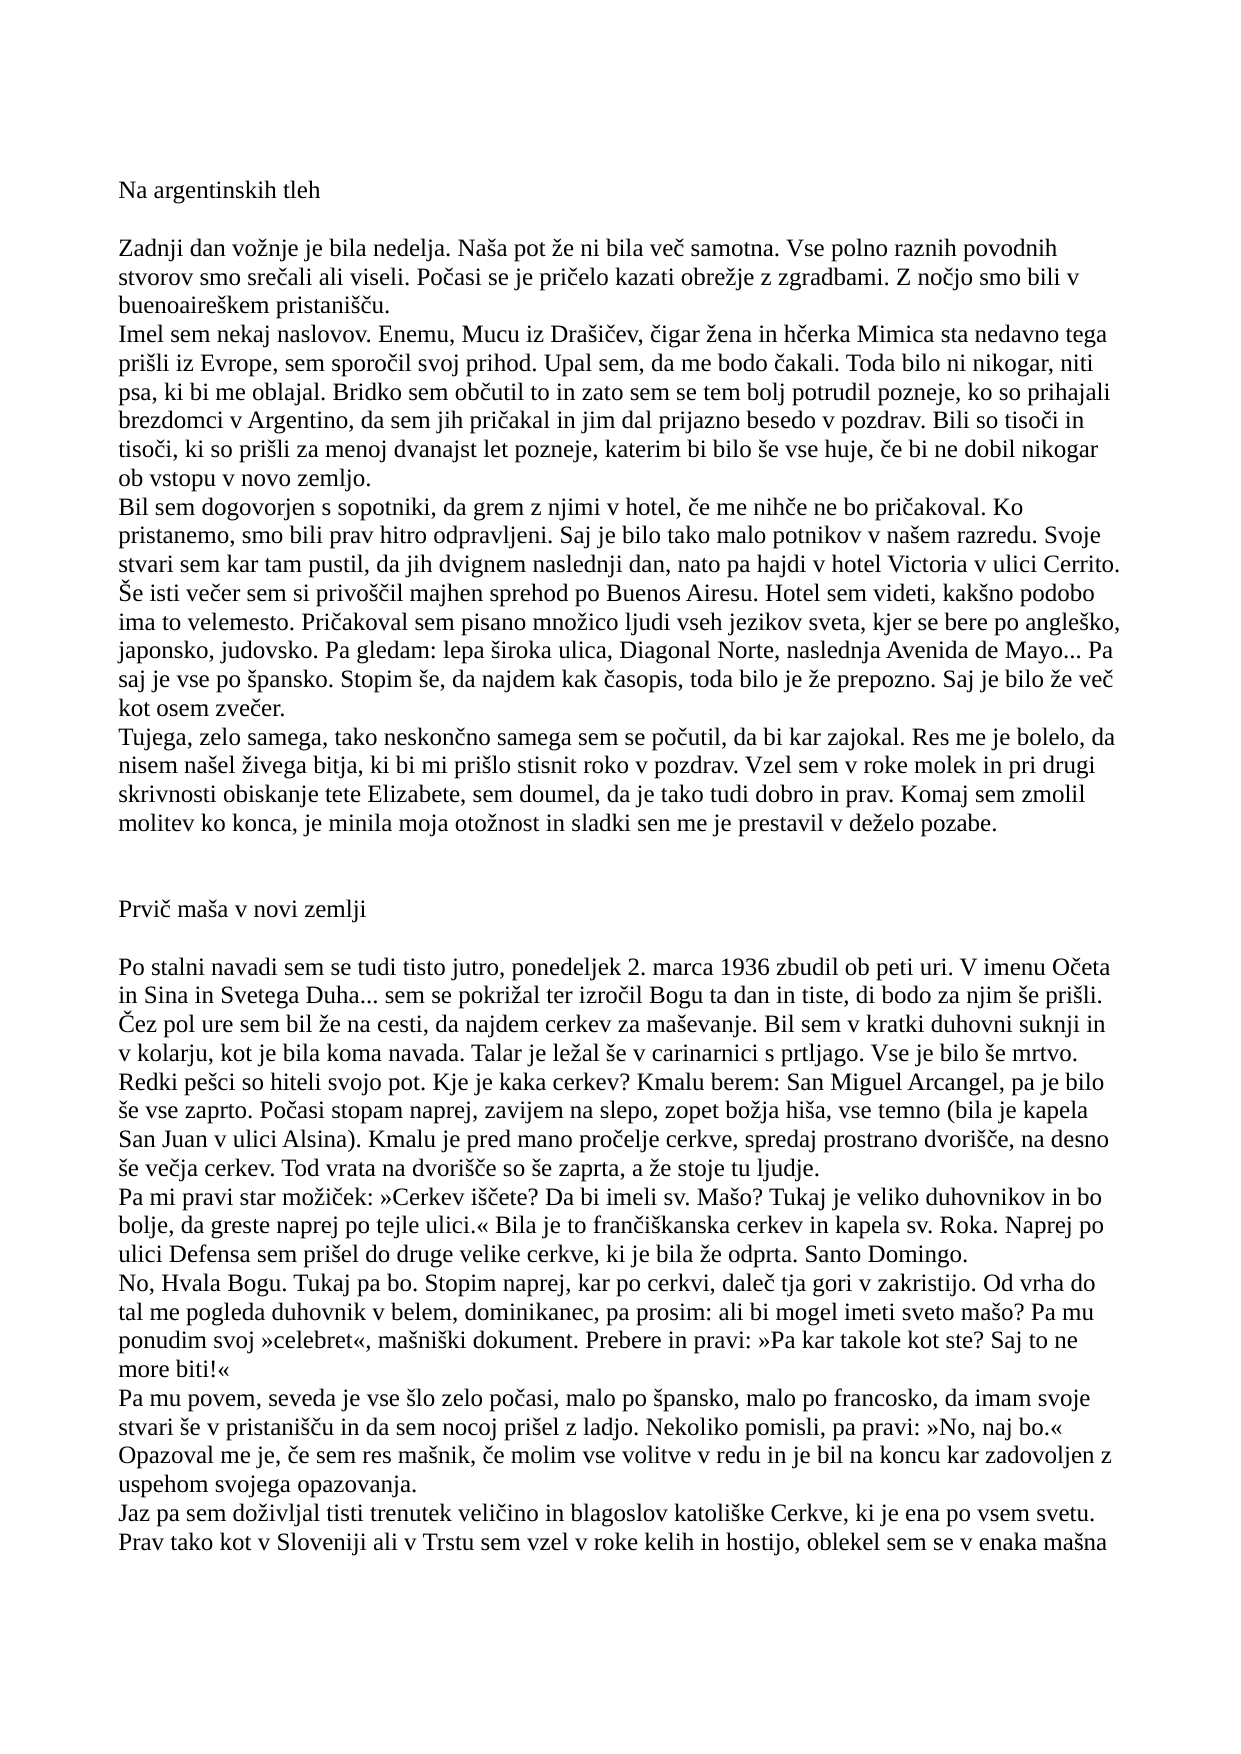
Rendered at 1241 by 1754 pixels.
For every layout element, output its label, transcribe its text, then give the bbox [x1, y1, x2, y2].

text Opazoval me je, če sem res mašnik, če molim vse volitve v redu in je bil na koncu kar zadovoljen z uspehom svojega opazovanja. [118, 1441, 1122, 1498]
text Prvič maša v novi zemlji [118, 894, 1122, 923]
text No, Hvala Bogu. Tukaj pa bo. Stopim naprej, kar po cerkvi, daleč tja gori v zakristijo. Od vrha do tal me pogleda duhovnik v belem, dominikanec, pa prosim: ali bi mogel imeti sveto mašo? Pa mu ponudim svoj »celebret«, mašniški dokument. Prebere in pravi: »Pa kar takole kot ste? Saj to ne more biti!« [118, 1268, 1122, 1383]
text Pa mu povem, seveda je vse šlo zelo počasi, malo po špansko, malo po francosko, da imam svoje stvari še v pristanišču in da sem nocoj prišel z ladjo. Nekoliko pomisli, pa pravi: »No, naj bo.« [118, 1383, 1122, 1441]
text Na argentinskih tleh [118, 176, 1122, 204]
text Tujega, zelo samega, tako neskončno samega sem se počutil, da bi kar zajokal. Res me je bolelo, da nisem našel živega bitja, ki bi mi prišlo stisnit roko v pozdrav. Vzel sem v roke molek in pri drugi skrivnosti obiskanje tete Elizabete, sem doumel, da je tako tudi dobro in prav. Komaj sem zmolil molitev ko konca, je minila moja otožnost in sladki sen me je prestavil v deželo pozabe. [118, 722, 1122, 837]
text Še isti večer sem si privoščil majhen sprehod po Buenos Airesu. Hotel sem videti, kakšno podobo ima to velemesto. Pričakoval sem pisano množico ljudi vseh jezikov sveta, kjer se bere po angleško, japonsko, judovsko. Pa gledam: lepa široka ulica, Diagonal Norte, naslednja Avenida de Mayo... Pa saj je vse po špansko. Stopim še, da najdem kak časopis, toda bilo je že prepozno. Saj je bilo že več kot osem zvečer. [118, 578, 1122, 722]
text Po stalni navadi sem se tudi tisto jutro, ponedeljek 2. marca 1936 zbudil ob peti uri. V imenu Očeta in Sina in Svetega Duha... sem se pokrižal ter izročil Bogu ta dan in tiste, di bodo za njim še prišli. [118, 952, 1122, 1009]
text Imel sem nekaj naslovov. Enemu, Mucu iz Drašičev, čigar žena in hčerka Mimica sta nedavno tega prišli iz Evrope, sem sporočil svoj prihod. Upal sem, da me bodo čakali. Toda bilo ni nikogar, niti psa, ki bi me oblajal. Bridko sem občutil to in zato sem se tem bolj potrudil pozneje, ko so prihajali brezdomci v Argentino, da sem jih pričakal in jim dal prijazno besedo v pozdrav. Bili so tisoči in tisoči, ki so prišli za menoj dvanajst let pozneje, katerim bi bilo še vse huje, če bi ne dobil nikogar ob vstopu v novo zemljo. [118, 319, 1122, 492]
text Bil sem dogovorjen s sopotniki, da grem z njimi v hotel, če me nihče ne bo pričakoval. Ko pristanemo, smo bili prav hitro odpravljeni. Saj je bilo tako malo potnikov v našem razredu. Svoje stvari sem kar tam pustil, da jih dvignem naslednji dan, nato pa hajdi v hotel Victoria v ulici Cerrito. [118, 492, 1122, 578]
text Pa mi pravi star možiček: »Cerkev iščete? Da bi imeli sv. Mašo? Tukaj je veliko duhovnikov in bo bolje, da greste naprej po tejle ulici.« Bila je to frančiškanska cerkev in kapela sv. Roka. Naprej po ulici Defensa sem prišel do druge velike cerkve, ki je bila že odprta. Santo Domingo. [118, 1182, 1122, 1268]
text Čez pol ure sem bil že na cesti, da najdem cerkev za maševanje. Bil sem v kratki duhovni suknji in v kolarju, kot je bila koma navada. Talar je ležal še v carinarnici s prtljago. Vse je bilo še mrtvo. Redki pešci so hiteli svojo pot. Kje je kaka cerkev? Kmalu berem: San Miguel Arcangel, pa je bilo še vse zaprto. Počasi stopam naprej, zavijem na slepo, zopet božja hiša, vse temno (bila je kapela San Juan v ulici Alsina). Kmalu je pred mano pročelje cerkve, spredaj prostrano dvorišče, na desno še večja cerkev. Tod vrata na dvorišče so še zaprta, a že stoje tu ljudje. [118, 1009, 1122, 1182]
text Zadnji dan vožnje je bila nedelja. Naša pot že ni bila več samotna. Vse polno raznih povodnih stvorov smo srečali ali viseli. Počasi se je pričelo kazati obrežje z zgradbami. Z nočjo smo bili v buenoaireškem pristanišču. [118, 233, 1122, 319]
text Jaz pa sem doživljal tisti trenutek veličino in blagoslov katoliške Cerkve, ki je ena po vsem svetu. Prav tako kot v Sloveniji ali v Trstu sem vzel v roke kelih in hostijo, oblekel sem se v enaka mašna [118, 1498, 1122, 1556]
